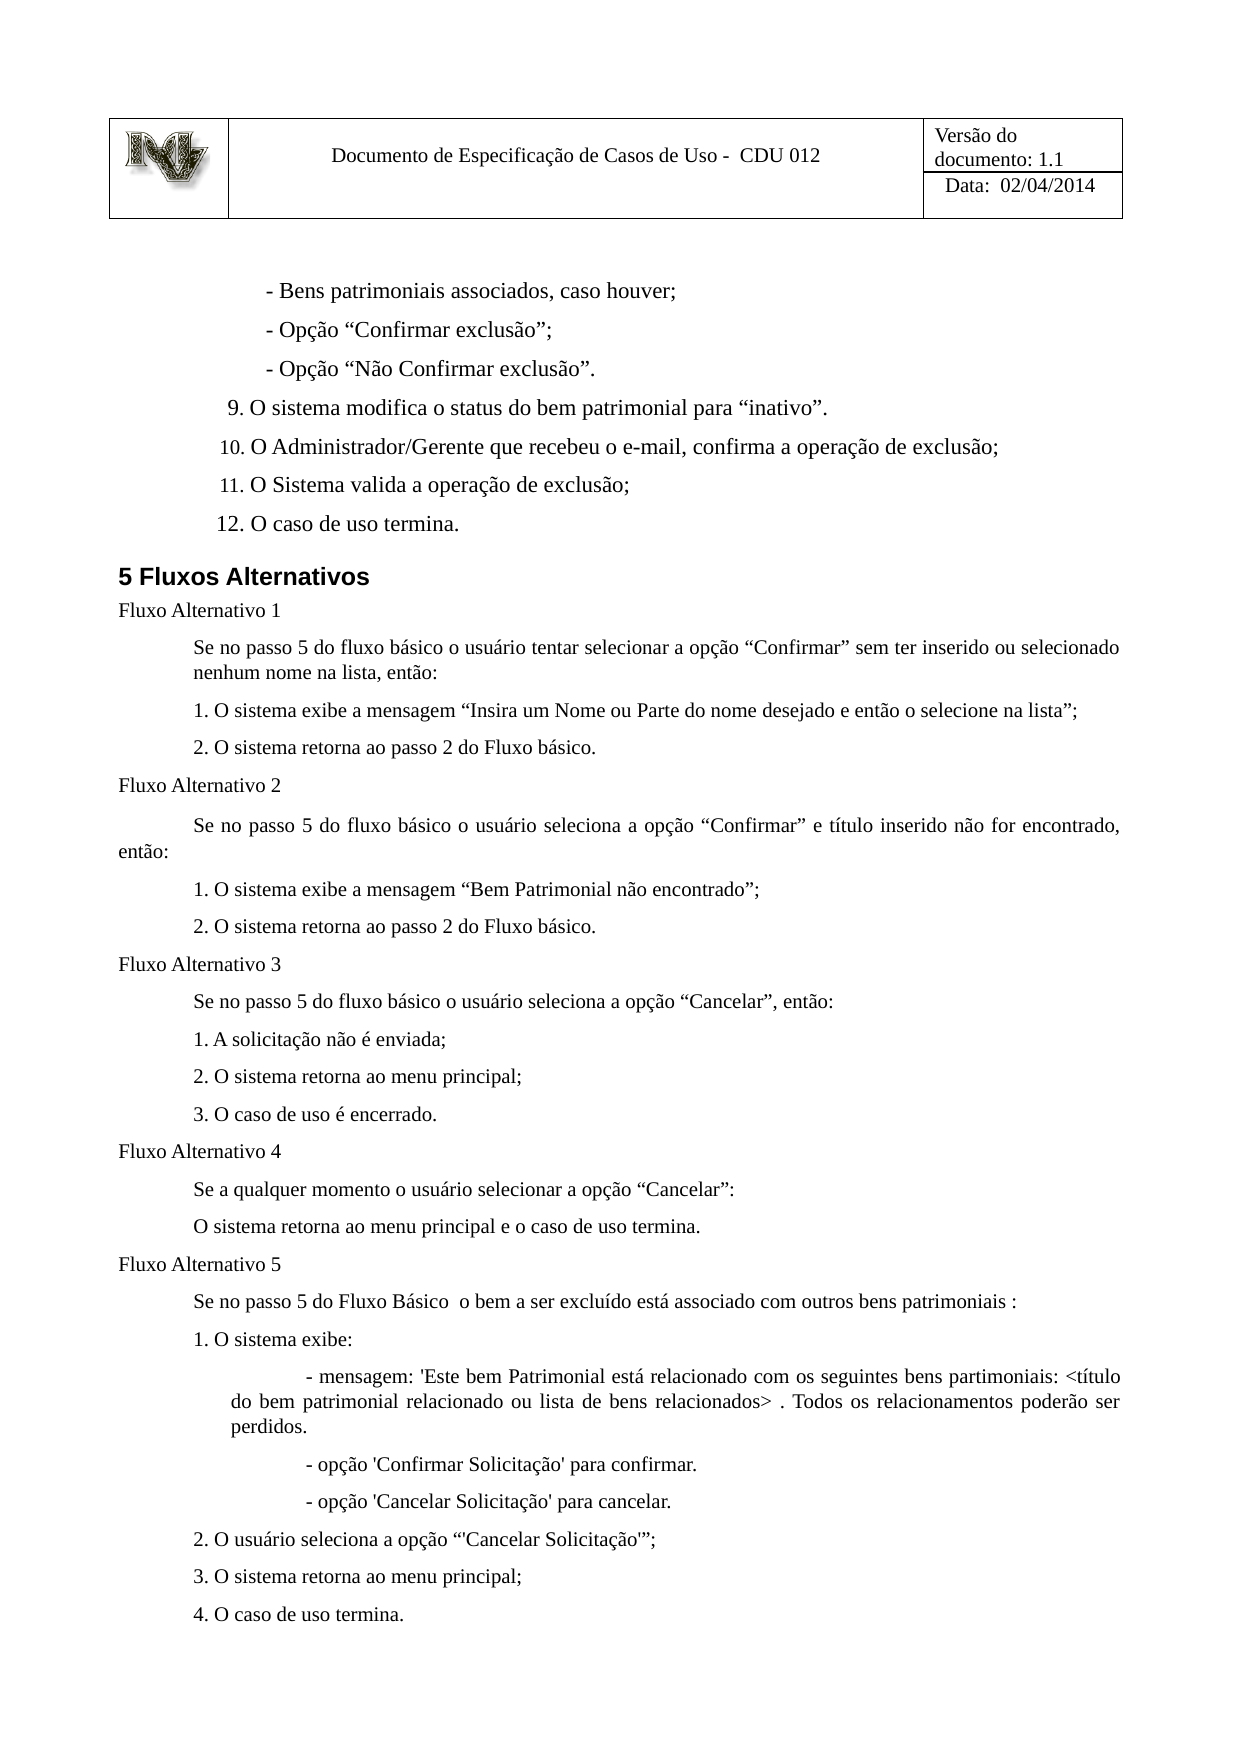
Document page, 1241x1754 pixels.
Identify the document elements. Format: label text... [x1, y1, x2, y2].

text Fluxo Alternativo 4 [118, 1138, 1122, 1163]
text 1. O sistema exibe: [118, 1326, 1122, 1351]
text 1. O sistema exibe a mensagem “Insira um Nome ou Parte do nome desejado e então o selecione na lista”; [193, 697, 1122, 722]
text - Opção “Não Confirmar exclusão”. [266, 355, 1122, 381]
text Fluxo Alternativo 2 [118, 772, 1122, 797]
text 3. O caso de uso é encerrado. [118, 1101, 1122, 1126]
text 11. O Sistema valida a operação de exclusão; [118, 472, 1122, 498]
text 10. O Administrador/Gerente que recebeu o e-mail, confirma a operação de exclusão; [118, 433, 1122, 459]
text 1. O sistema exibe a mensagem “Bem Patrimonial não encontrado”; [118, 876, 1122, 901]
text Se no passo 5 do fluxo básico o usuário seleciona a opção “Confirmar” e título inserido não for encontrado, então: [118, 809, 1122, 863]
text 2. O sistema retorna ao menu principal; [118, 1063, 1122, 1088]
text 3. O sistema retorna ao menu principal; [118, 1563, 1122, 1588]
text - opção 'Confirmar Solicitação' para confirmar. [231, 1451, 1122, 1476]
text Fluxo Alternativo 5 [118, 1251, 1122, 1276]
text 1. A solicitação não é enviada; [118, 1026, 1122, 1051]
text 2. O usuário seleciona a opção “'Cancelar Solicitação'”; [118, 1526, 1122, 1551]
text 4. O caso de uso termina. [118, 1601, 1122, 1626]
text Se a qualquer momento o usuário selecionar a opção “Cancelar”: [118, 1176, 1122, 1201]
text Se no passo 5 do fluxo básico o usuário seleciona a opção “Cancelar”, então: [118, 988, 1122, 1013]
picture [120, 119, 210, 194]
text O sistema retorna ao menu principal e o caso de uso termina. [118, 1213, 1122, 1238]
text Se no passo 5 do fluxo básico o usuário tentar selecionar a opção “Confirmar” sem ter inserido ou selecionado nenhum nome na lista, então: [193, 634, 1122, 684]
subtitle Fluxos Alternativos [118, 562, 1122, 591]
text 12. O caso de uso termina. [118, 510, 1122, 537]
text 9. O sistema modifica o status do bem patrimonial para “inativo”. [193, 394, 1122, 420]
text - Opção “Confirmar exclusão”; [266, 316, 1122, 342]
text Se no passo 5 do Fluxo Básico o bem a ser excluído está associado com outros bens patrimoniais : [118, 1288, 1122, 1313]
text - Bens patrimoniais associados, caso houver; [266, 277, 1122, 304]
text - opção 'Cancelar Solicitação' para cancelar. [231, 1488, 1122, 1513]
text Fluxo Alternativo 3 [118, 951, 1122, 976]
text 2. O sistema retorna ao passo 2 do Fluxo básico. [118, 734, 1122, 759]
text Fluxo Alternativo 1 [118, 597, 1122, 622]
list O sistema retorna ao passo 2 do Fluxo básico. [118, 913, 1122, 938]
text - mensagem: 'Este bem Patrimonial está relacionado com os seguintes bens partimoniais: <título do bem patrimonial relacionado ou lista de bens relacionados> . Todos os relacionamentos poderão ser perdidos. [231, 1363, 1122, 1438]
